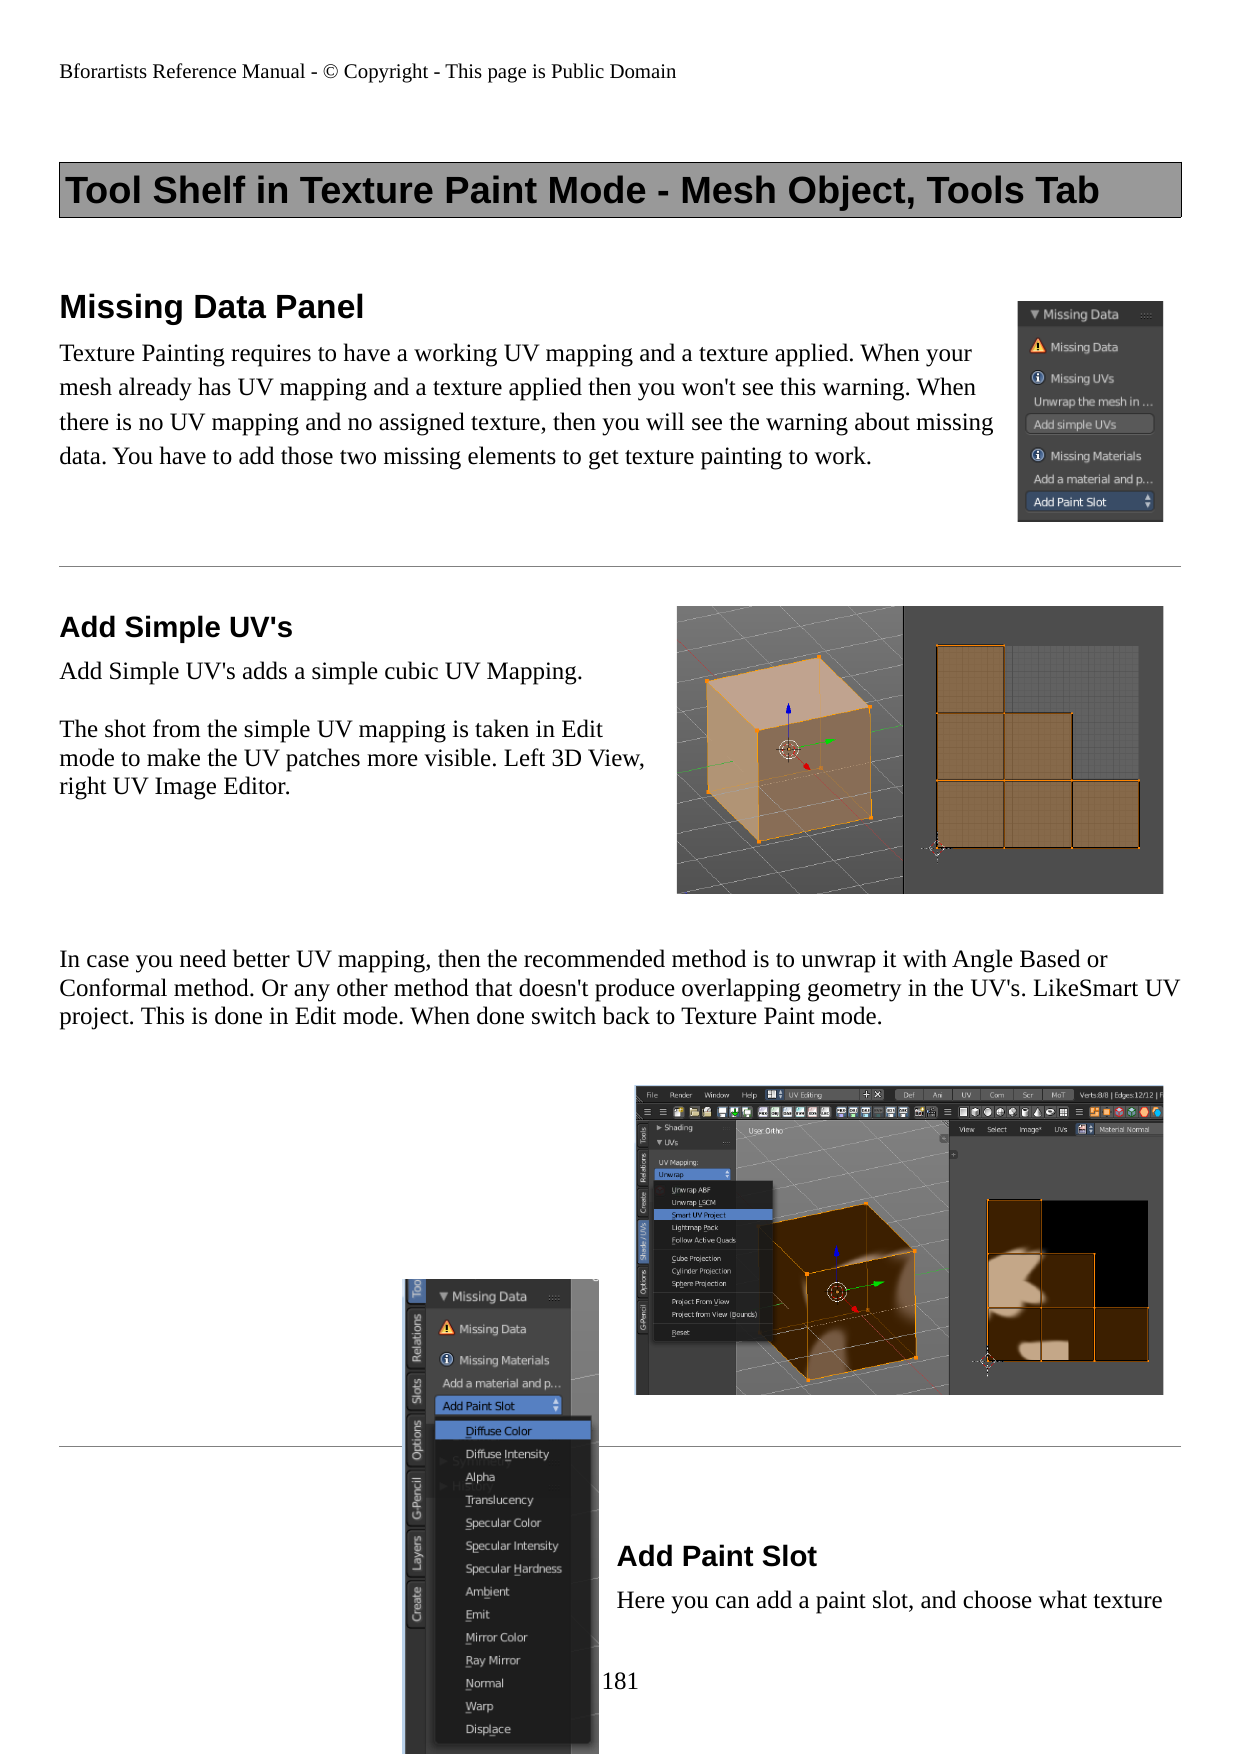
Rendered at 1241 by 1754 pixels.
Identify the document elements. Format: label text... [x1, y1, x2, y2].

picture [402, 1279, 599, 1754]
picture [1017, 301, 1164, 522]
text The shot from the simple UV mapping is taken in Edit mode to make the UV patches more visible. Left 3D View, right UV Image Editor. [59, 714, 676, 800]
subtitle [59, 1539, 402, 1573]
subtitle [1164, 610, 1181, 644]
text Here you can add a paint slot, and choose what texture [599, 1585, 1181, 1614]
text Texture Painting requires to have a working UV mapping and a texture applied. When your mesh already has UV mapping and a texture applied then you won't see this warning. When there is no UV mapping and no assigned texture, then you will see the warning about missing data. You have to add those two missing elements to get texture painting to work. [59, 338, 1017, 470]
picture [676, 606, 1164, 894]
subtitle Add Paint Slot [599, 1539, 1181, 1573]
text In case you need better UV mapping, then the recommended method is to unwrap it with Angle Based or Conformal method. Or any other method that doesn't produce overlapping geometry in the UV's. LikeSmart UV project. This is done in Edit mode. When done switch back to Texture Paint mode. [59, 944, 1181, 1030]
text [59, 1585, 402, 1614]
subtitle Missing Data Panel [59, 287, 1181, 326]
picture [634, 1085, 1164, 1395]
subtitle Add Simple UV's [59, 610, 676, 644]
text Add Simple UV's adds a simple cubic UV Mapping. [59, 656, 676, 685]
table_header Tool Shelf in Texture Paint Mode - Mesh Object, Tools Tab [60, 163, 1181, 217]
